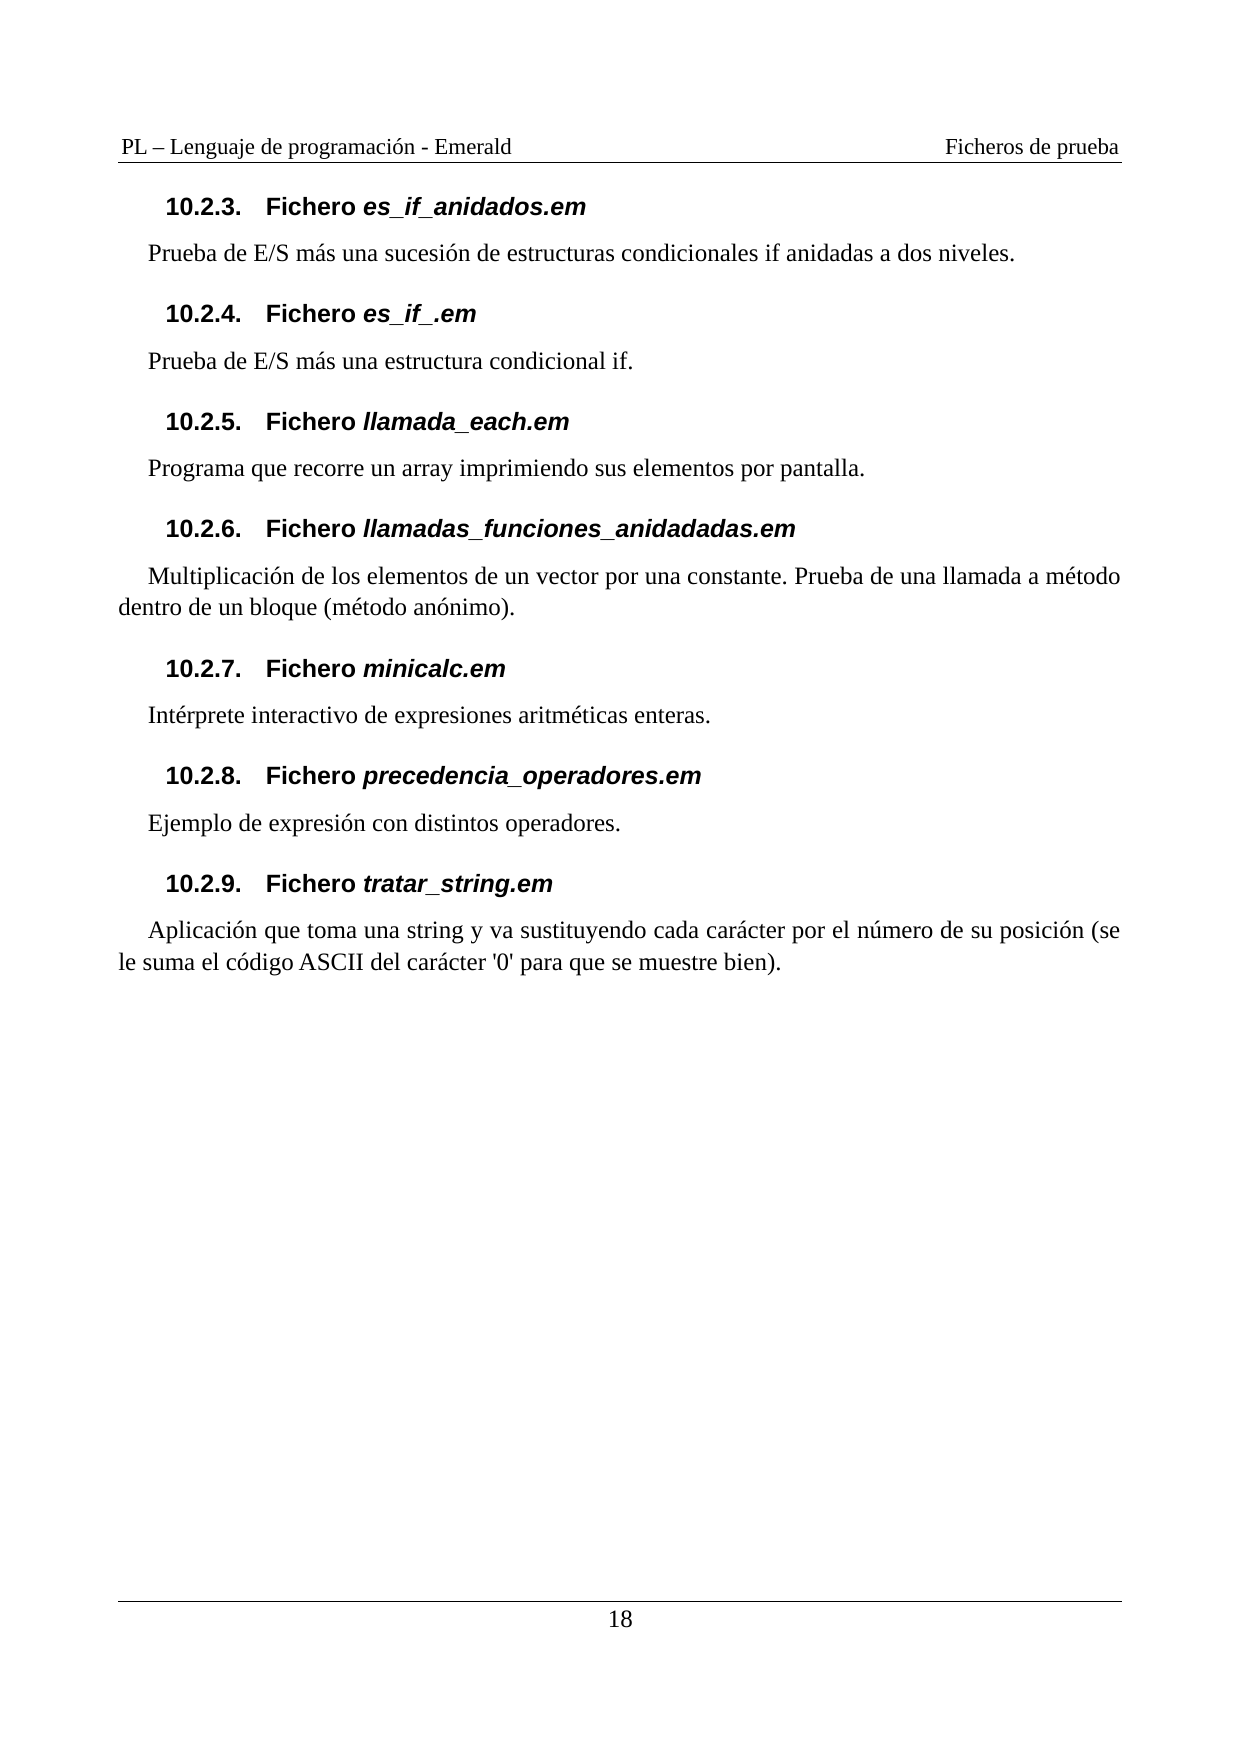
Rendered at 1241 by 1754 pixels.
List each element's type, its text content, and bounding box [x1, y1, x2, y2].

text Aplicación que toma una string y va sustituyendo cada carácter por el número de su posición (se le suma el código ASCII del carácter '0' para que se muestre bien). [118, 915, 1122, 976]
text Multiplicación de los elementos de un vector por una constante. Prueba de una llamada a método dentro de un bloque (método anónimo). [118, 561, 1122, 621]
subtitle Fichero es_if_.em [118, 299, 1122, 328]
subtitle Fichero es_if_anidados.em [118, 192, 1122, 220]
subtitle Fichero llamada_each.em [118, 407, 1122, 436]
subtitle Fichero precedencia_operadores.em [118, 761, 1122, 790]
subtitle Fichero minicalc.em [118, 654, 1122, 682]
subtitle Fichero tratar_string.em [118, 869, 1122, 898]
text Ejemplo de expresión con distintos operadores. [118, 808, 1122, 836]
text Programa que recorre un array imprimiendo sus elementos por pantalla. [118, 453, 1122, 482]
subtitle Fichero llamadas_funciones_anidadadas.em [118, 514, 1122, 543]
text Prueba de E/S más una estructura condicional if. [118, 346, 1122, 374]
text Intérprete interactivo de expresiones aritméticas enteras. [118, 700, 1122, 729]
text Prueba de E/S más una sucesión de estructuras condicionales if anidadas a dos niveles. [118, 238, 1122, 267]
